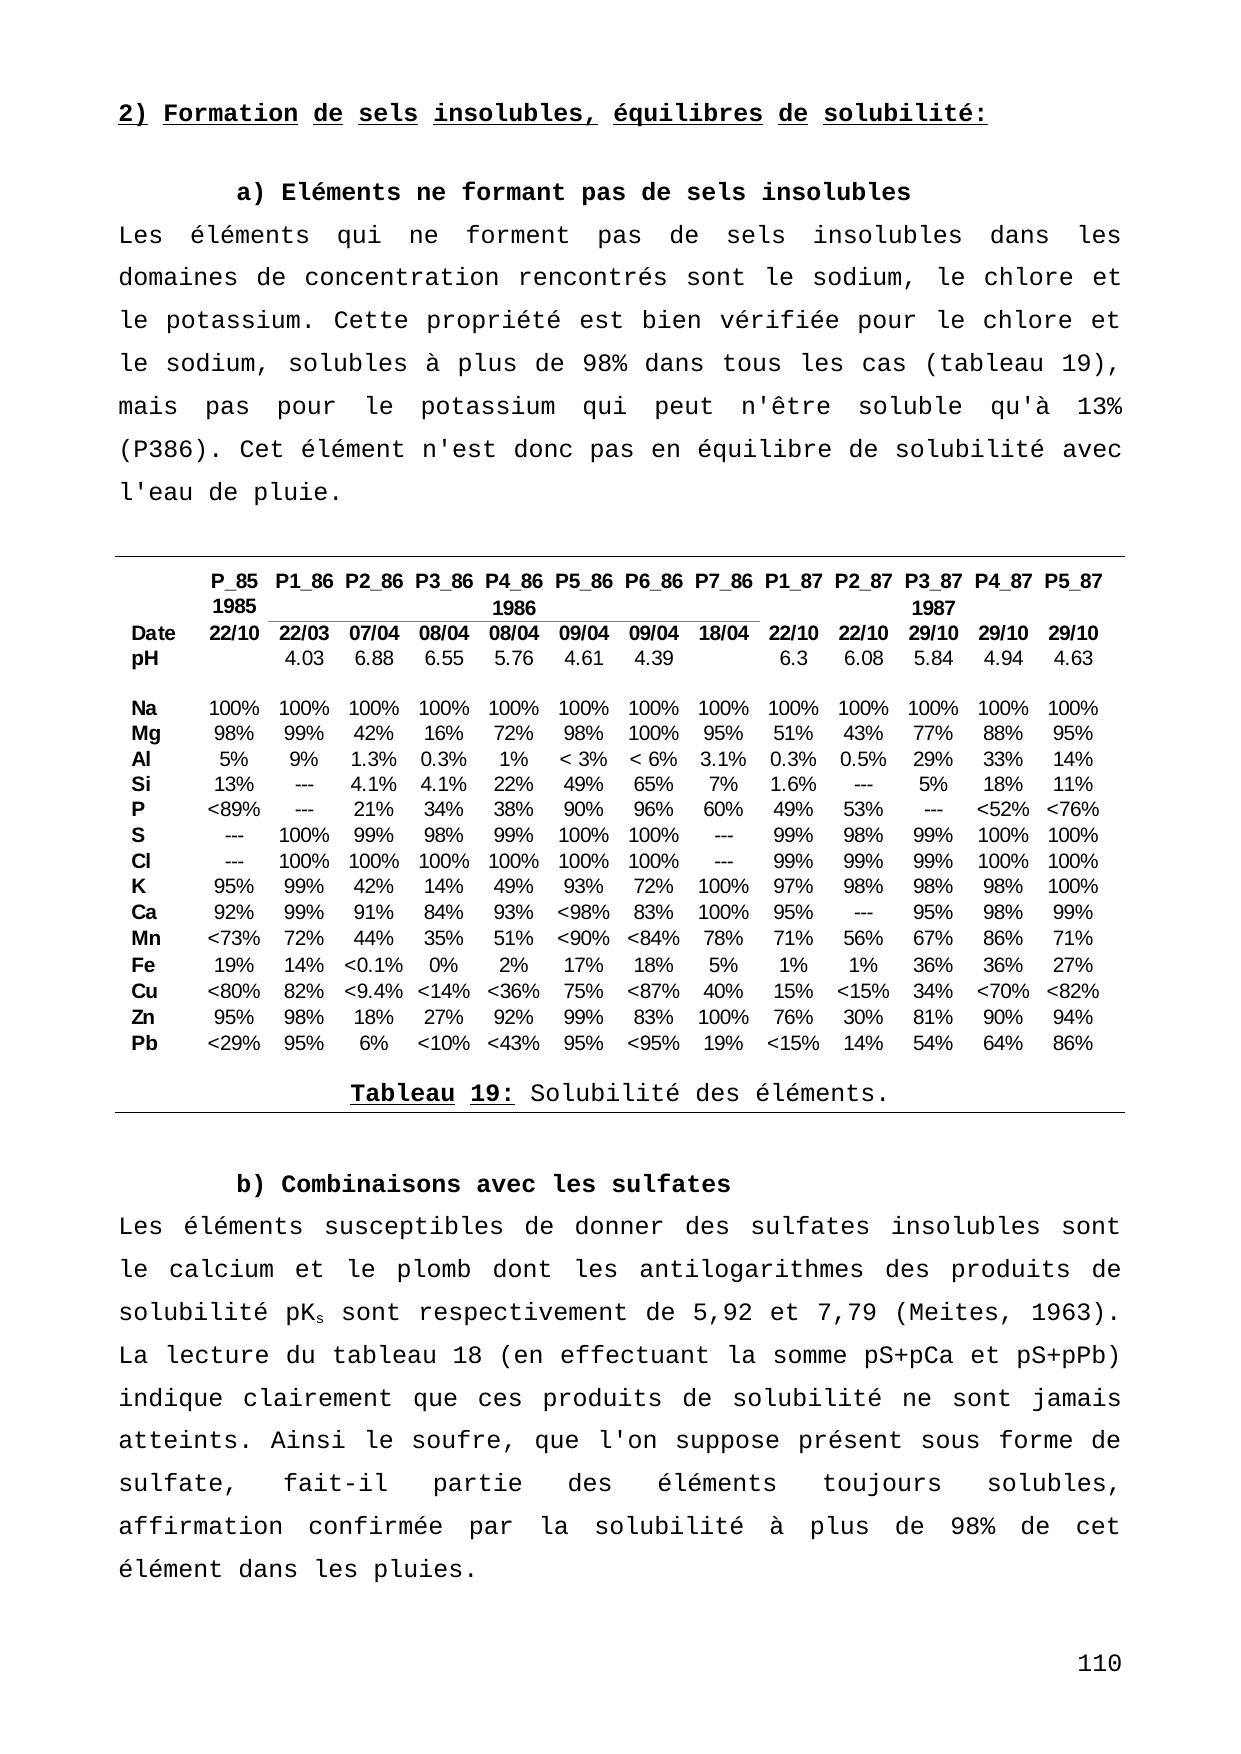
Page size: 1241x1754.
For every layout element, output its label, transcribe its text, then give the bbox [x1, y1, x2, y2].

text Tableau 19: Solubilité des éléments. [115, 1077, 1125, 1112]
text Les éléments qui ne forment pas de sels insolubles dans les domaines de concentration rencontrés sont le sodium, le chlore et le potassium. Cette propriété est bien vérifiée pour le chlore et le sodium, solubles à plus de 98% dans tous les cas (tableau 19), mais pas pour le potassium qui peut n'être soluble qu'à 13% (P386). Cet élément n'est donc pas en équilibre de solubilité avec l'eau de pluie. [118, 222, 1122, 507]
subtitle 2) Formation de sels insolubles, équilibres de solubilité: [118, 100, 1122, 129]
text b) Combinaisons avec les sulfates [236, 1171, 1122, 1199]
text Les éléments susceptibles de donner des sulfates insolubles sont le calcium et le plomb dont les antilogarithmes des produits de solubilité pKs sont respectivement de 5,92 et 7,79 (Meites, 1963). La lecture du tableau 18 (en effectuant la somme pS+pCa et pS+pPb) indique clairement que ces produits de solubilité ne sont jamais atteints. Ainsi le soufre, que l'on suppose présent sous forme de sulfate, fait-il partie des éléments toujours solubles, affirmation confirmée par la solubilité à plus de 98% de cet élément dans les pluies. [118, 1214, 1122, 1585]
text a) Eléments ne formant pas de sels insolubles [236, 179, 1122, 208]
